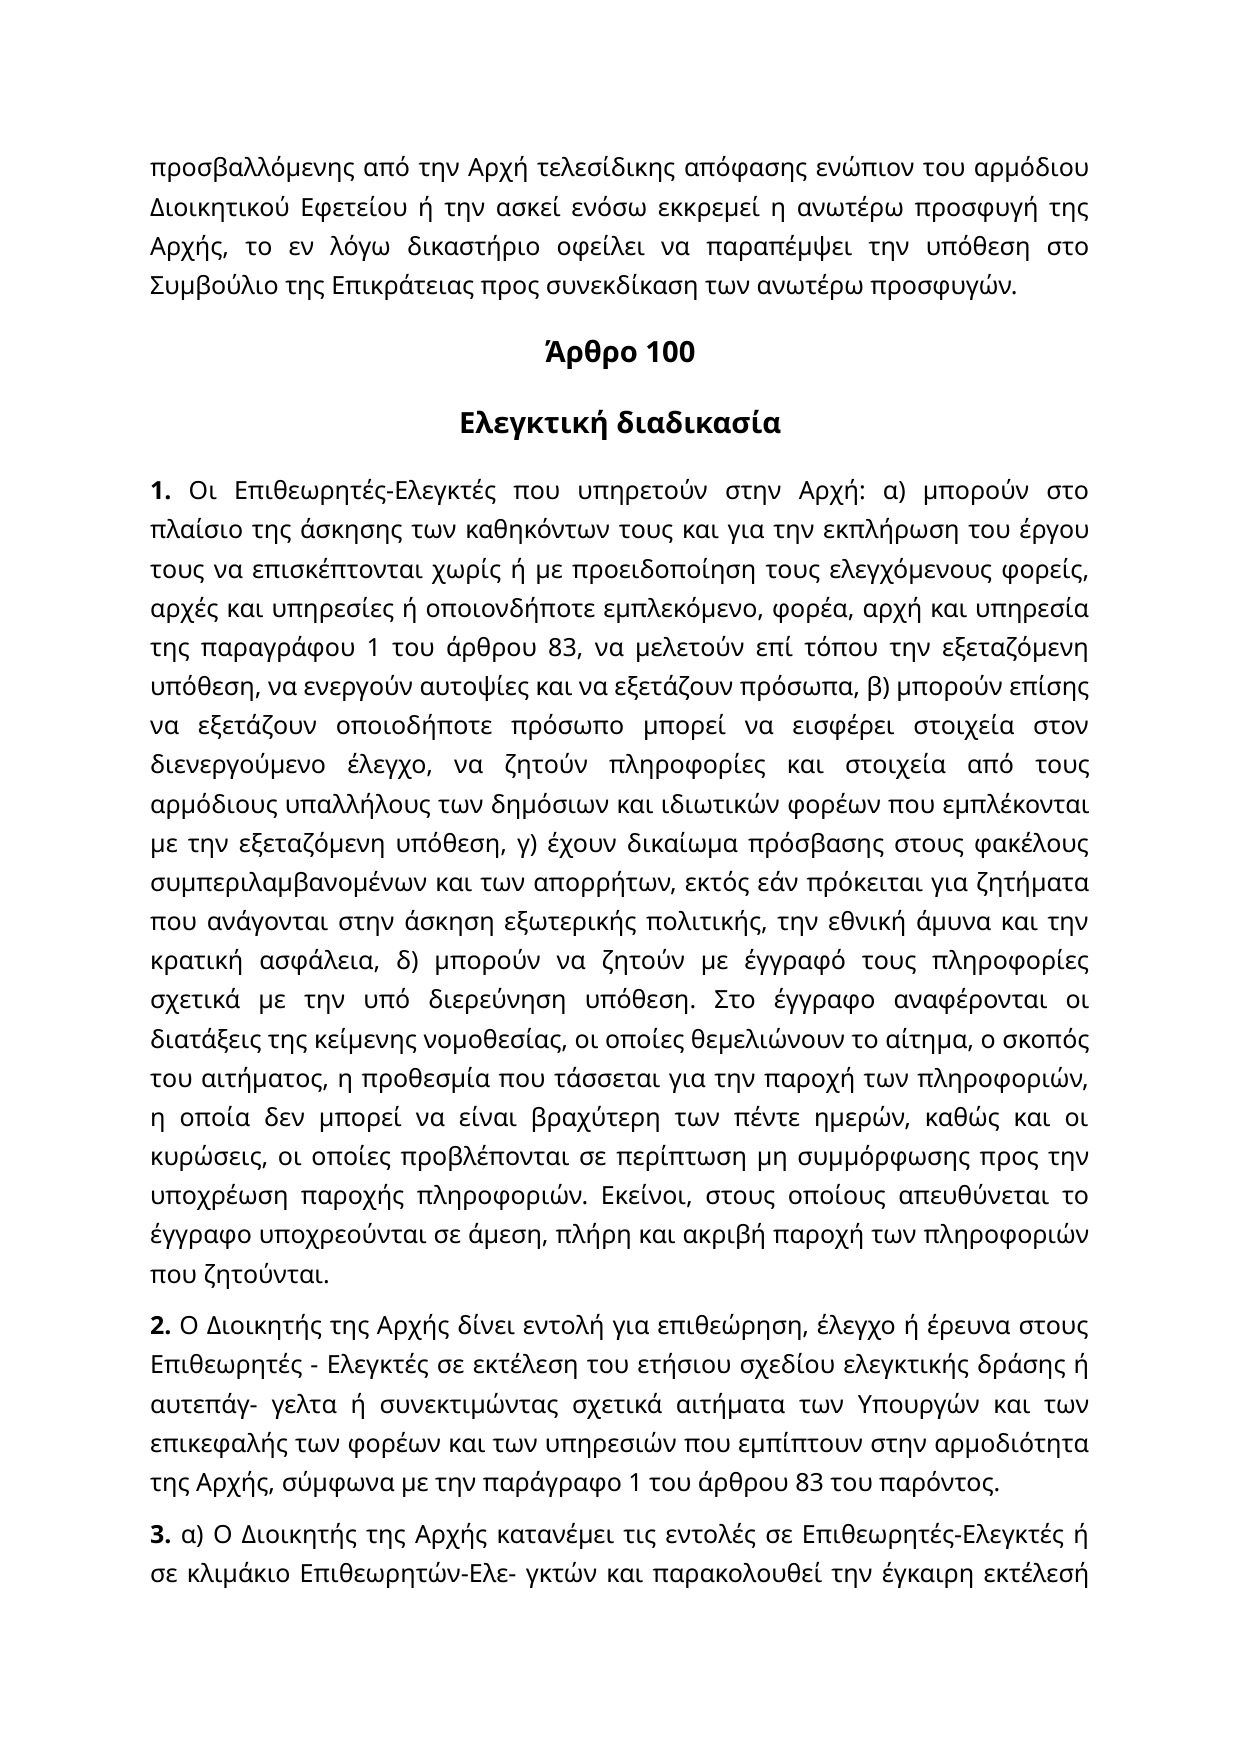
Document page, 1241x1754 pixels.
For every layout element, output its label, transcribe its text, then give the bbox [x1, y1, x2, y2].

text 1. Οι Επιθεωρητές-Ελεγκτές που υπηρετούν στην Αρχή: α) μπορούν στο πλαίσιο της άσκησης των καθηκόντων τους και για την εκπλήρωση του έργου τους να επισκέπτονται χωρίς ή με προειδοποίηση τους ελεγχόμενους φορείς, αρχές και υπηρεσίες ή οποιονδήποτε εμπλεκόμενο, φορέα, αρχή και υπηρεσία της παραγράφου 1 του άρθρου 83, να μελετούν επί τόπου την εξεταζόμενη υπόθεση, να ενεργούν αυτοψίες και να εξετάζουν πρόσωπα, β) μπορούν επίσης να εξετάζουν οποιοδήποτε πρόσωπο μπορεί να εισφέρει στοιχεία στον διενεργούμενο έλεγχο, να ζητούν πληροφορίες και στοιχεία από τους αρμόδιους υπαλλήλους των δημόσιων και ιδιωτικών φορέων που εμπλέκονται με την εξεταζόμενη υπόθεση, γ) έχουν δικαίωμα πρόσβασης στους φακέλους συμπεριλαμβανομένων και των απορρήτων, εκτός εάν πρόκειται για ζητήματα που ανάγονται στην άσκηση εξωτερικής πολιτικής, την εθνική άμυνα και την κρατική ασφάλεια, δ) μπορούν να ζητούν με έγγραφό τους πληροφορίες σχετικά με την υπό διερεύνηση υπόθεση. Στο έγγραφο αναφέρονται οι διατάξεις της κείμενης νομοθεσίας, οι οποίες θεμελιώνουν το αίτημα, ο σκοπός του αιτήματος, η προθεσμία που τάσσεται για την παροχή των πληροφοριών, η οποία δεν μπορεί να είναι βραχύτερη των πέντε ημερών, καθώς και οι κυρώσεις, οι οποίες προβλέπονται σε περίπτωση μη συμμόρφωσης προς την υποχρέωση παροχής πληροφοριών. Εκείνοι, στους οποίους απευθύνεται το έγγραφο υποχρεούνται σε άμεση, πλήρη και ακριβή παροχή των πληροφοριών που ζητούνται. [150, 473, 1090, 1290]
text προσβαλλόμενης από την Αρχή τελεσίδικης απόφασης ενώπιον του αρμόδιου Διοικητικού Εφετείου ή την ασκεί ενόσω εκκρεμεί η ανωτέρω προσφυγή της Αρχής, το εν λόγω δικαστήριο οφείλει να παραπέμψει την υπόθεση στο Συμβούλιο της Επικράτειας προς συνεκδίκαση των ανωτέρω προσφυγών. [150, 150, 1090, 302]
text 3. α) Ο Διοικητής της Αρχής κατανέμει τις εντολές σε Επιθεωρητές-Ελεγκτές ή σε κλιμάκιο Επιθεωρητών-Ελε- γκτών και παρακολουθεί την έγκαιρη εκτέλεσή [150, 1516, 1090, 1589]
subtitle Ελεγκτική διαδικασία [150, 402, 1090, 442]
text 2. Ο Διοικητής της Αρχής δίνει εντολή για επιθεώρηση, έλεγχο ή έρευνα στους Επιθεωρητές - Ελεγκτές σε εκτέλεση του ετήσιου σχεδίου ελεγκτικής δράσης ή αυτεπάγ- γελτα ή συνεκτιμώντας σχετικά αιτήματα των Υπουργών και των επικεφαλής των φορέων και των υπηρεσιών που εμπίπτουν στην αρμοδιότητα της Αρχής, σύμφωνα με την παράγραφο 1 του άρθρου 83 του παρόντος. [150, 1308, 1090, 1499]
subtitle Άρθρο 100 [150, 332, 1090, 371]
